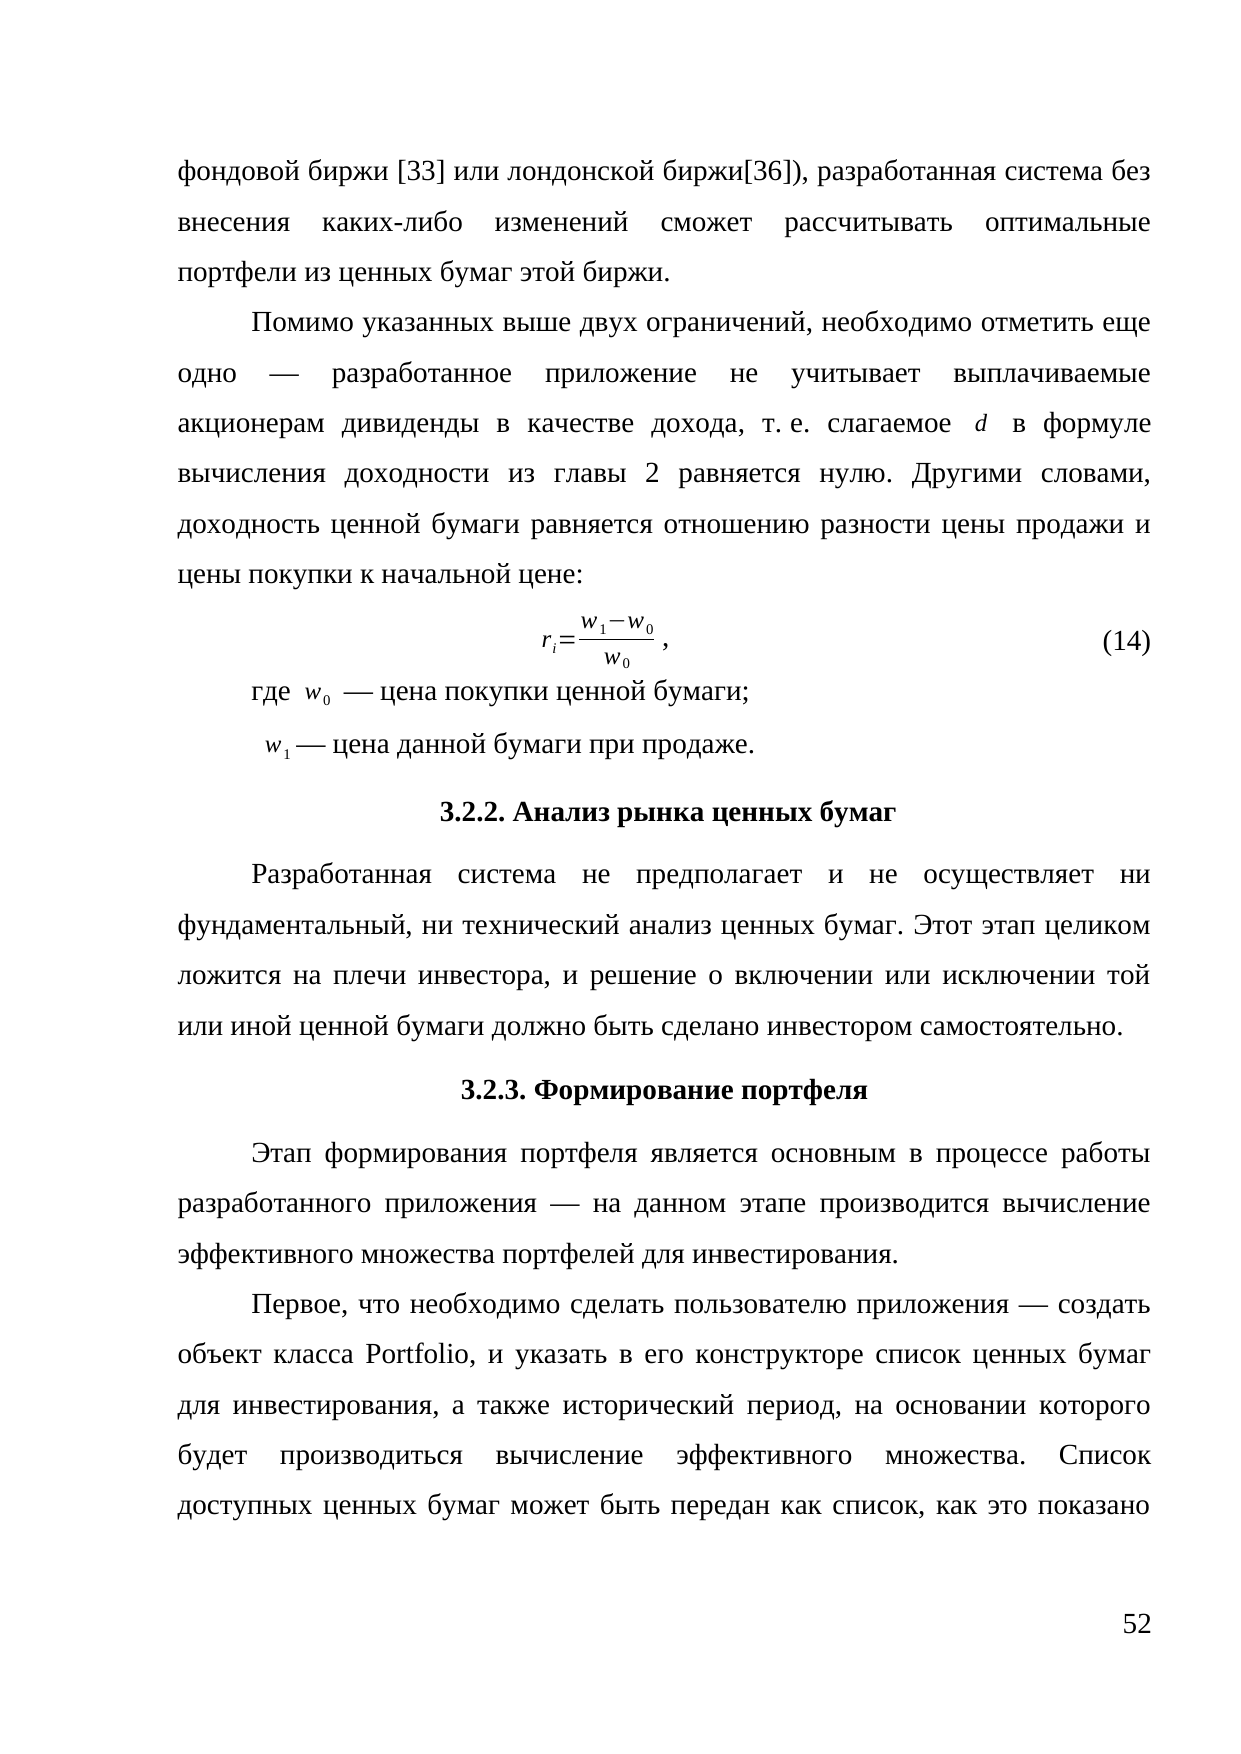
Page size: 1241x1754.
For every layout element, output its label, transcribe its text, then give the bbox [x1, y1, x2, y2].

text Первое, что необходимо сделать пользователю приложения — создать объект класса Portfolio, и указать в его конструкторе список ценных бумаг для инвестирования, а также исторический период, на основании которого будет производиться вычисление эффективного множества. Список доступных ценных бумаг может быть передан как список, как это показано [177, 1286, 1152, 1521]
text Помимо указанных выше двух ограничений, необходимо отметить еще одно — разработанное приложение не учитывает выплачиваемые акционерам дивиденды в качестве дохода, т. е. слагаемое в формуле вычисления доходности из главы 2 равняется нулю. Другими словами, доходность ценной бумаги равняется отношению разности цены продажи и цены покупки к начальной цене: [177, 304, 1152, 589]
text Разработанная система не предполагает и не осуществляет ни фундаментальный, ни технический анализ ценных бумаг. Этот этап целиком ложится на плечи инвестора, и решение о включении или исключении той или иной ценной бумаги должно быть сделано инвестором самостоятельно. [177, 857, 1152, 1041]
text где — цена покупки ценной бумаги; [177, 673, 1152, 709]
subtitle 3.2.2. Анализ рынка ценных бумаг [177, 794, 1152, 827]
subtitle 3.2.3. Формирование портфеля [177, 1072, 1152, 1106]
text фондовой биржи [33] или лондонской биржи[36]), разработанная система без внесения каких-либо изменений сможет рассчитывать оптимальные портфели из ценных бумаг этой биржи. [177, 153, 1152, 288]
text — цена данной бумаги при продаже. [177, 726, 1152, 762]
table_header , [177, 606, 1027, 674]
text Этап формирования портфеля является основным в процессе работы разработанного приложения — на данном этапе производится вычисление эффективного множества портфелей для инвестирования. [177, 1135, 1152, 1269]
table_header (14) [1027, 606, 1152, 673]
